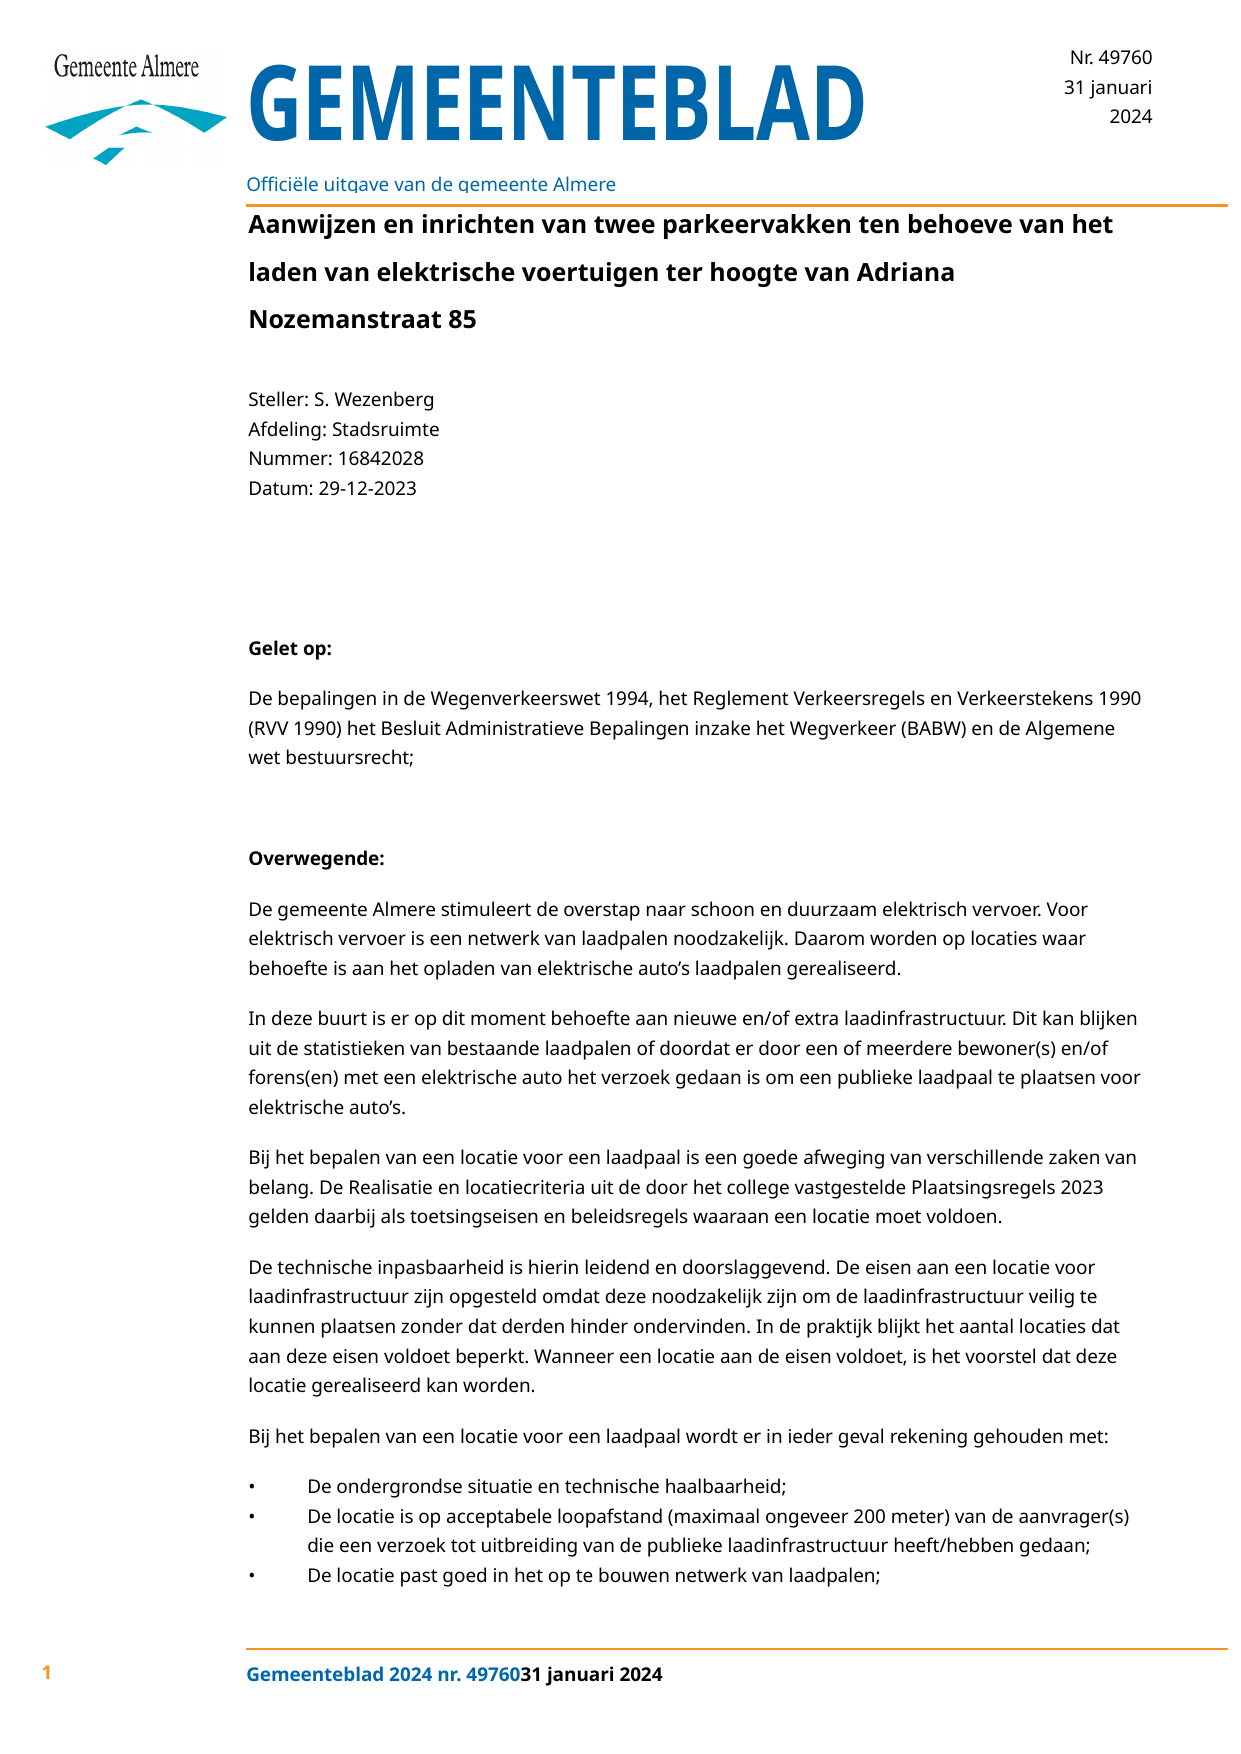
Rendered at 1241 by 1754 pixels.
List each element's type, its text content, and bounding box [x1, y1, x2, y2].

list De ondergrondse situatie en technische haalbaarheid; [248, 1473, 1152, 1499]
text Afdeling: Stadsruimte [248, 416, 1152, 442]
text Nummer: 16842028 [248, 445, 1152, 471]
list De locatie past goed in het op te bouwen netwerk van laadpalen; [248, 1562, 1152, 1588]
text Aanwijzen en inrichten van twee parkeervakken ten behoeve van het laden van elektrische voertuigen ter hoogte van Adriana Nozemanstraat 85 [248, 207, 1152, 336]
list De locatie is op acceptabele loopafstand (maximaal ongeveer 200 meter) van de aanvrager(s) die een verzoek tot uitbreiding van de publieke laadinfrastructuur heeft/hebben gedaan; [248, 1503, 1152, 1558]
text De technische inpasbaarheid is hierin leidend en doorslaggevend. De eisen aan een locatie voor laadinfrastructuur zijn opgesteld omdat deze noodzakelijk zijn om de laadinfrastructuur veilig te kunnen plaatsen zonder dat derden hinder ondervinden. In de praktijk blijkt het aantal locaties dat aan deze eisen voldoet beperkt. Wanneer een locatie aan de eisen voldoet, is het voorstel dat deze locatie gerealiseerd kan worden. [248, 1254, 1152, 1398]
text In deze buurt is er op dit moment behoefte aan nieuwe en/of extra laadinfrastructuur. Dit kan blijken uit de statistieken van bestaande laadpalen of doordat er door een of meerdere bewoner(s) en/of forens(en) met een elektrische auto het verzoek gedaan is om een publieke laadpaal te plaatsen voor elektrische auto’s. [248, 1005, 1152, 1120]
text De bepalingen in de Wegenverkeerswet 1994, het Reglement Verkeersregels en Verkeerstekens 1990 (RVV 1990) het Besluit Administratieve Bepalingen inzake het Wegverkeer (BABW) en de Algemene wet bestuursrecht; [248, 685, 1152, 770]
text Bij het bepalen van een locatie voor een laadpaal wordt er in ieder geval rekening gehouden met: [248, 1423, 1152, 1449]
text Overwegende: [248, 845, 1152, 871]
text Bij het bepalen van een locatie voor een laadpaal is een goede afweging van verschillende zaken van belang. De Realisatie en locatiecriteria uit de door het college vastgestelde Plaatsingsregels 2023 gelden daarbij als toetsingseisen en beleidsregels waaraan een locatie moet voldoen. [248, 1144, 1152, 1229]
text De gemeente Almere stimuleert de overstap naar schoon en duurzaam elektrisch vervoer. Voor elektrisch vervoer is een netwerk van laadpalen noodzakelijk. Daarom worden op locaties waar behoefte is aan het opladen van elektrische auto’s laadpalen gerealiseerd. [248, 896, 1152, 981]
text Gelet op: [248, 635, 1152, 661]
picture [41, 47, 231, 172]
text Datum: 29-12-2023 [248, 475, 1152, 501]
text Steller: S. Wezenberg [248, 386, 1152, 412]
